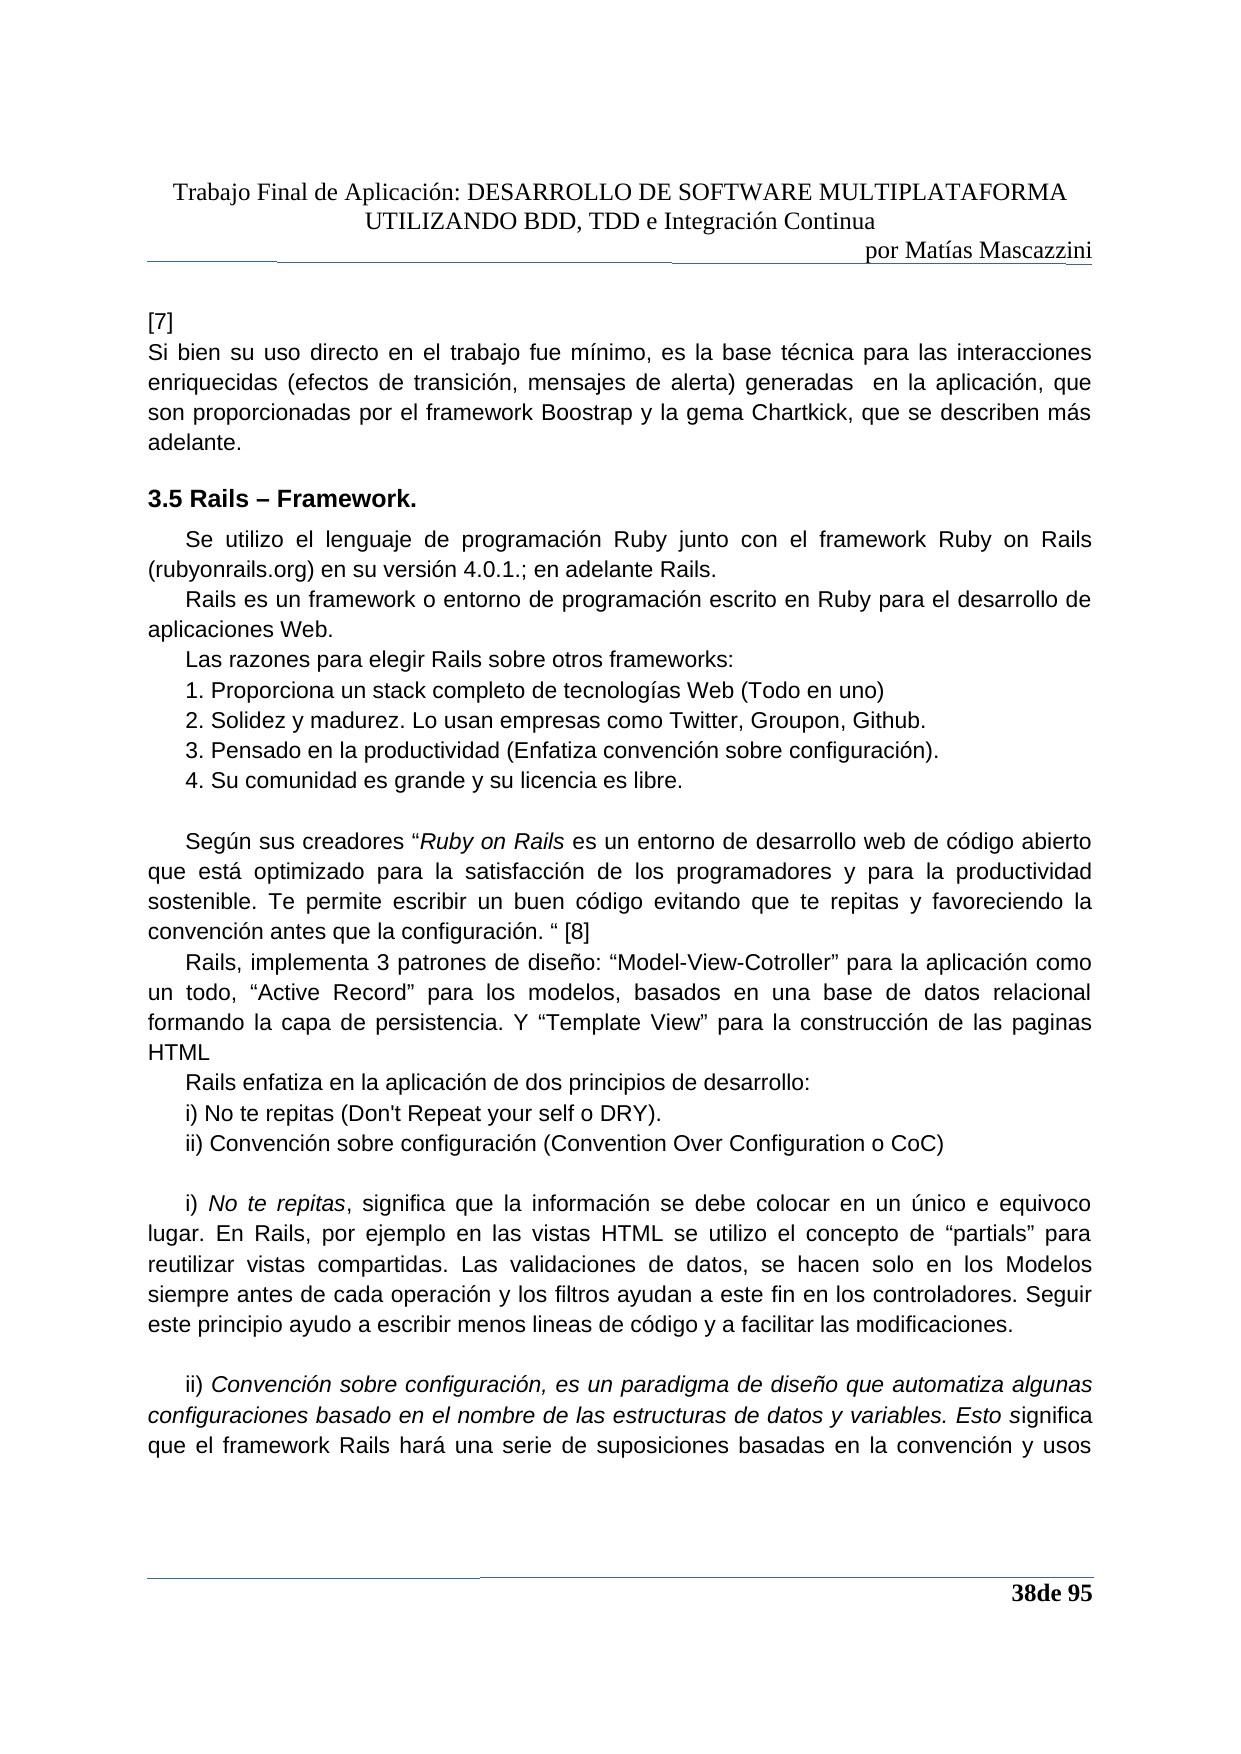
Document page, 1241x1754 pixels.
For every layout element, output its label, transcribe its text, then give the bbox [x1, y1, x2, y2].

text Si bien su uso directo en el trabajo fue mínimo, es la base técnica para las interacciones enriquecidas (efectos de transición, mensajes de alerta) generadas en la aplicación, que son proporcionadas por el framework Boostrap y la gema Chartkick, que se describen más adelante. [148, 338, 1093, 456]
text 4. Su comunidad es grande y su licencia es libre. [148, 767, 1093, 794]
text Rails es un framework o entorno de programación escrito en Ruby para el desarrollo de aplicaciones Web. [148, 586, 1093, 643]
text ii) Convención sobre configuración, es un paradigma de diseño que automatiza algunas configuraciones basado en el nombre de las estructuras de datos y variables. Esto significa que el framework Rails hará una serie de suposiciones basadas en la convención y usos [148, 1371, 1093, 1458]
text Rails, implementa 3 patrones de diseño: “Model-View-Cotroller” para la aplicación como un todo, “Active Record” para los modelos, basados en una base de datos relacional formando la capa de persistencia. Y “Template View” para la construcción de las paginas HTML [148, 948, 1093, 1066]
text Se utilizo el lenguaje de programación Ruby junto con el framework Ruby on Rails (rubyonrails.org) en su versión 4.0.1.; en adelante Rails. [148, 526, 1093, 582]
text 2. Solidez y madurez. Lo usan empresas como Twitter, Groupon, Github. [148, 707, 1093, 733]
text ii) Convención sobre configuración (Convention Over Configuration o CoC) [148, 1130, 1093, 1156]
text 3. Pensado en la productividad (Enfatiza convención sobre configuración). [148, 737, 1093, 763]
subtitle 3.5 Rails – Framework. [148, 484, 1093, 513]
text Rails enfatiza en la aplicación de dos principios de desarrollo: [148, 1069, 1093, 1096]
text i) No te repitas, significa que la información se debe colocar en un único e equivoco lugar. En Rails, por ejemplo en las vistas HTML se utilizo el concepto de “partials” para reutilizar vistas compartidas. Las validaciones de datos, se hacen solo en los Modelos siempre antes de cada operación y los filtros ayudan a este fin en los controladores. Seguir este principio ayudo a escribir menos lineas de código y a facilitar las modificaciones. [148, 1190, 1093, 1337]
text [7] [148, 308, 1093, 335]
text i) No te repitas (Don't Repeat your self o DRY). [148, 1099, 1093, 1126]
text Las razones para elegir Rails sobre otros frameworks: [148, 646, 1093, 673]
text Según sus creadores “Ruby on Rails es un entorno de desarrollo web de código abierto que está optimizado para la satisfacción de los programadores y para la productividad sostenible. Te permite escribir un buen código evitando que te repitas y favoreciendo la convención antes que la configuración. “ [8] [148, 828, 1093, 945]
text 1. Proporciona un stack completo de tecnologías Web (Todo en uno) [148, 677, 1093, 703]
